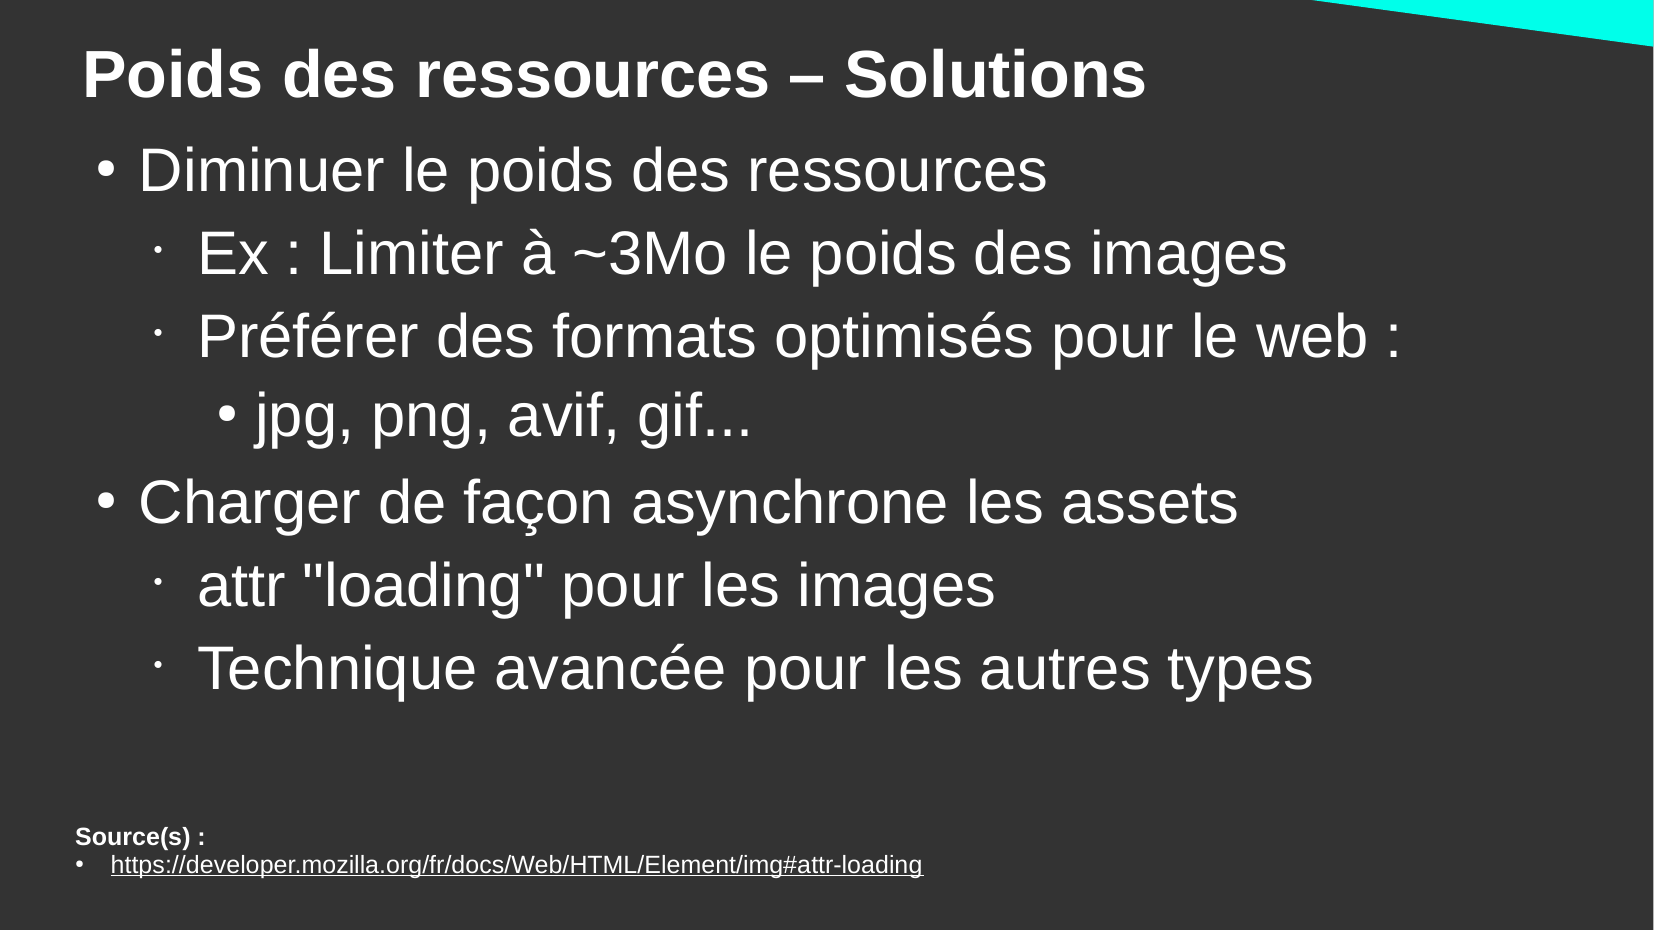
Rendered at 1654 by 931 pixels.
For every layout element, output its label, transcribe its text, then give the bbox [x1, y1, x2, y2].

text_box Source(s) : https://developer.mozilla.org/fr/docs/Web/HTML/Element/img#attr-loading [60, 815, 1546, 931]
title Poids des ressources – Solutions [82, 37, 1571, 114]
text_box [1311, 0, 1654, 47]
list Diminuer le poids des ressources Ex : Limiter à ~3Mo le poids des images Préférer des formats optimisés pour le web : jpg, png, avif, gif... Charger de façon asynchrone les assets attr "loading" pour les images Technique avancée pour les autres types [80, 135, 1620, 709]
